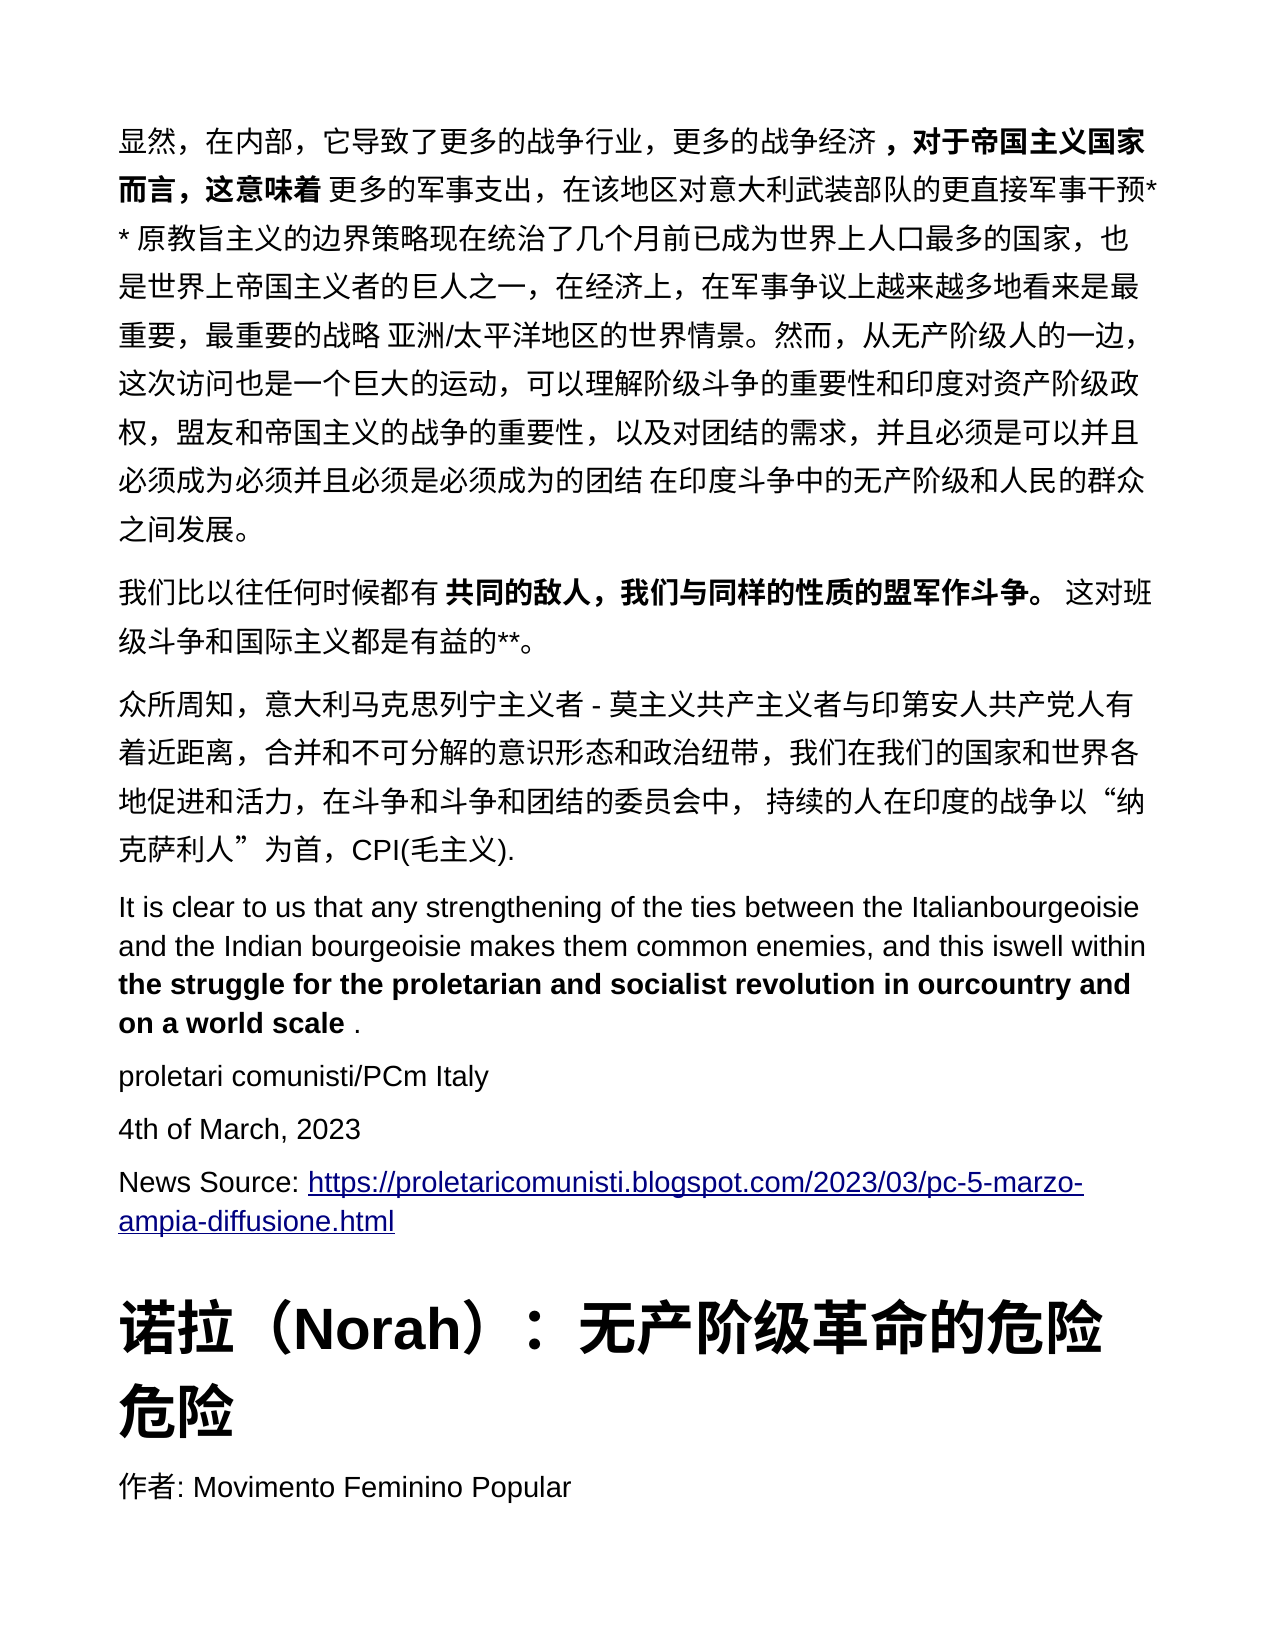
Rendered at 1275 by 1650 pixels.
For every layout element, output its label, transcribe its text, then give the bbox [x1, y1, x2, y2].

text proletari comunisti/PCm Italy [118, 1059, 1157, 1092]
text 众所周知，意大利马克思列宁主义者 - 莫主义共产主义者与印第安人共产党人有着近距离，合并和不可分解的意识形态和政治纽带，我们在我们的国家和世界各地促进和活力，在斗争和斗争和团结的委员会中， 持续的人在印度的战争以“纳克萨利人”为首，CPI(毛主义). [118, 681, 1157, 869]
text 我们比以往任何时候都有 共同的敌人，我们与同样的性质的盟军作斗争。 这对班级斗争和国际主义都是有益的**。 [118, 569, 1157, 660]
text 显然，在内部，它导致了更多的战争行业，更多的战争经济 ，对于帝国主义国家而言，这意味着 更多的军事支出，在该地区对意大利武装部队的更直接军事干预** 原教旨主义的边界策略现在统治了几个月前已成为世界上人口最多的国家，也是世界上帝国主义者的巨人之一，在经济上，在军事争议上越来越多地看来是最重要，最重要的战略 亚洲/太平洋地区的世界情景。然而，从无产阶级人的一边，这次访问也是一个巨大的运动，可以理解阶级斗争的重要性和印度对资产阶级政权，盟友和帝国主义的战争的重要性，以及对团结的需求，并且必须是可以并且必须成为必须并且必须是必须成为的团结 在印度斗争中的无产阶级和人民的群众之间发展。 [118, 118, 1157, 549]
text News Source: https://proletaricomunisti.blogspot.com/2023/03/pc-5-marzo-ampia-diffusione.html [118, 1165, 1157, 1237]
text It is clear to us that any strengthening of the ties between the Italianbourgeoisie and the Indian bourgeoisie makes them common enemies, and this iswell within the struggle for the proletarian and socialist revolution in ourcountry and on a world scale . [118, 890, 1157, 1039]
text 作者: Movimento Feminino Popular [118, 1463, 1157, 1505]
subtitle 诺拉（Norah）：无产阶级革命的危险危险 [118, 1282, 1157, 1451]
text 4th of March, 2023 [118, 1112, 1157, 1145]
